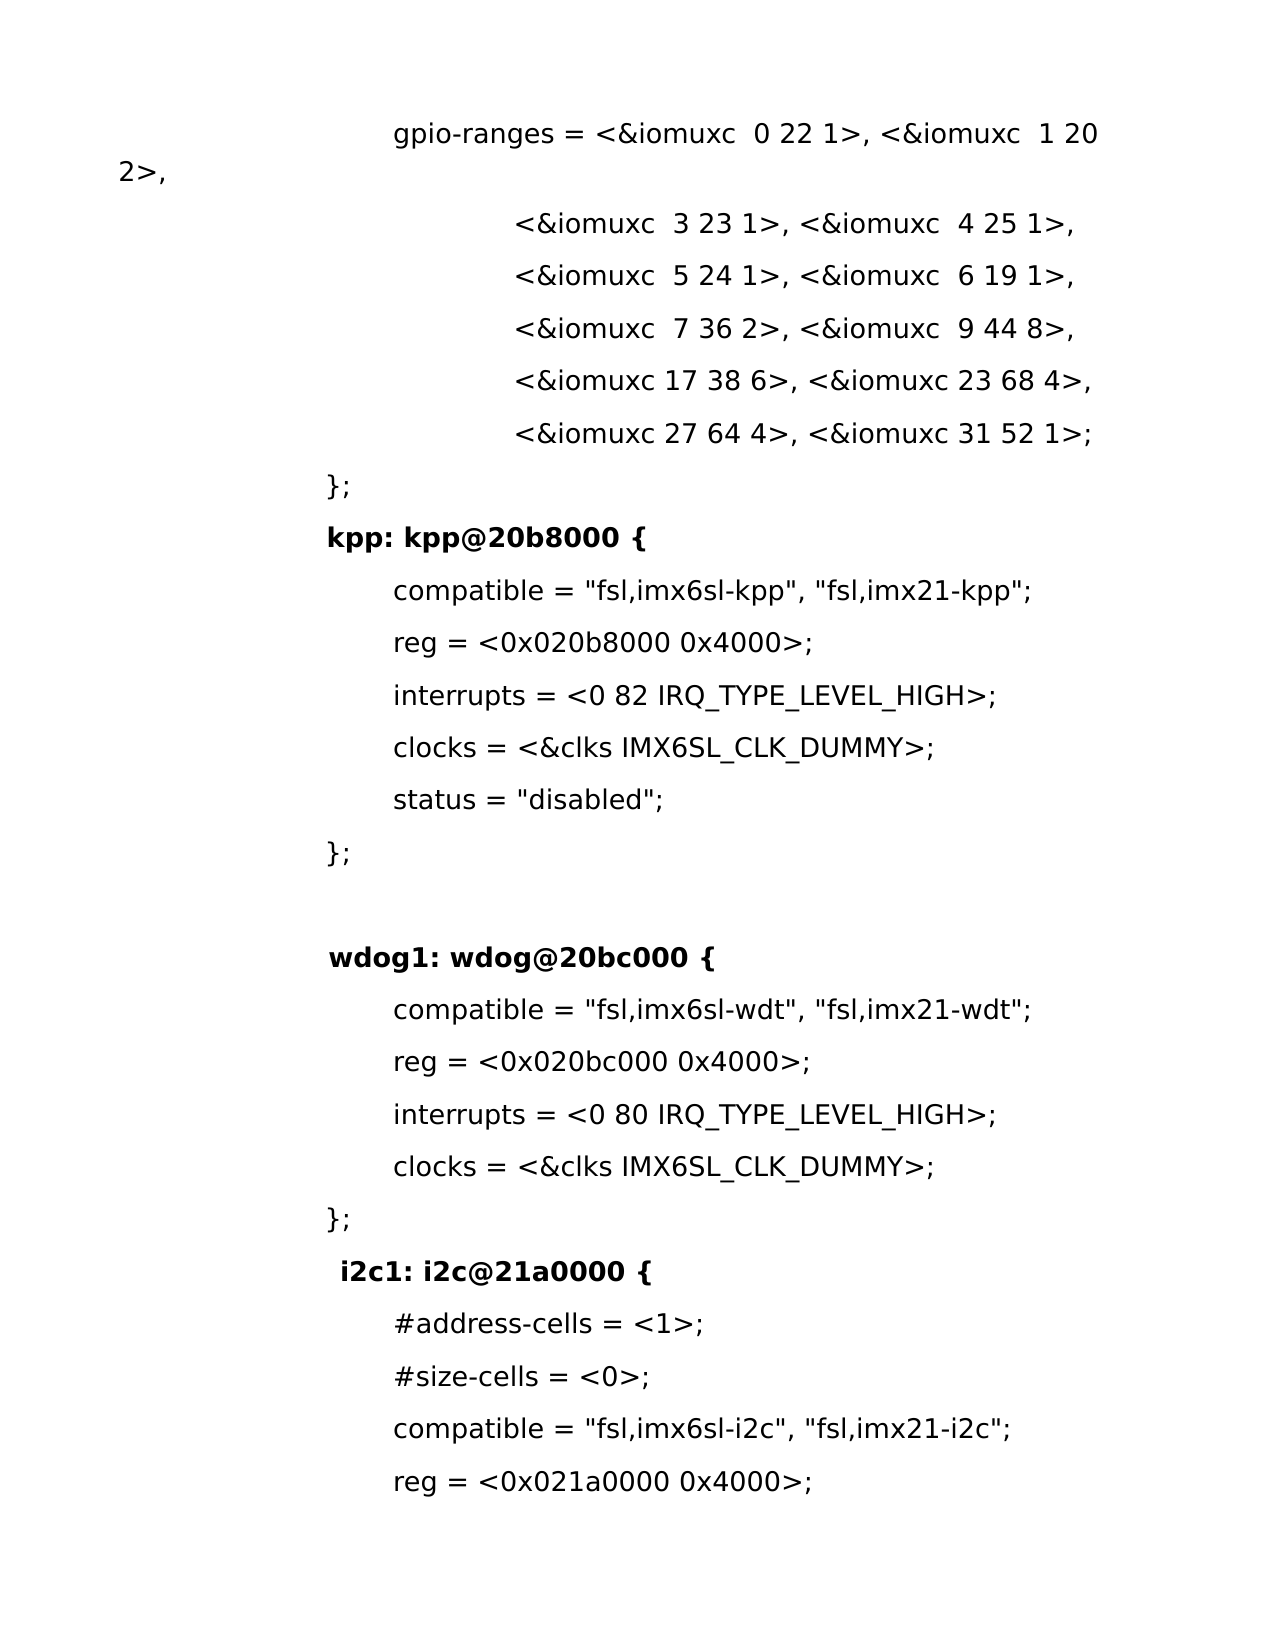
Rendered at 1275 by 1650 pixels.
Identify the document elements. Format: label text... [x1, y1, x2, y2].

text }; [118, 1204, 1157, 1235]
text #size-cells = <0>; [118, 1361, 1157, 1393]
text gpio-ranges = <&iomuxc 0 22 1>, <&iomuxc 1 20 2>, [118, 118, 1157, 187]
text compatible = "fsl,imx6sl-kpp", "fsl,imx21-kpp"; [118, 575, 1157, 607]
text compatible = "fsl,imx6sl-wdt", "fsl,imx21-wdt"; [118, 994, 1157, 1026]
text compatible = "fsl,imx6sl-i2c", "fsl,imx21-i2c"; [118, 1413, 1157, 1445]
text interrupts = <0 80 IRQ_TYPE_LEVEL_HIGH>; [118, 1099, 1157, 1131]
text <&iomuxc 7 36 2>, <&iomuxc 9 44 8>, [118, 313, 1157, 345]
text interrupts = <0 82 IRQ_TYPE_LEVEL_HIGH>; [118, 680, 1157, 711]
text <&iomuxc 27 64 4>, <&iomuxc 31 52 1>; [118, 418, 1157, 449]
text <&iomuxc 5 24 1>, <&iomuxc 6 19 1>, [118, 261, 1157, 292]
text wdog1: wdog@20bc000 { [118, 942, 1157, 973]
text <&iomuxc 17 38 6>, <&iomuxc 23 68 4>, [118, 366, 1157, 397]
text }; [118, 837, 1157, 869]
text reg = <0x020bc000 0x4000>; [118, 1047, 1157, 1078]
text status = "disabled"; [118, 785, 1157, 816]
text clocks = <&clks IMX6SL_CLK_DUMMY>; [118, 1151, 1157, 1183]
text i2c1: i2c@21a0000 { [118, 1256, 1157, 1288]
text #address-cells = <1>; [118, 1309, 1157, 1340]
text kpp: kpp@20b8000 { [118, 523, 1157, 554]
text clocks = <&clks IMX6SL_CLK_DUMMY>; [118, 732, 1157, 764]
text reg = <0x021a0000 0x4000>; [118, 1466, 1157, 1497]
text reg = <0x020b8000 0x4000>; [118, 627, 1157, 659]
text <&iomuxc 3 23 1>, <&iomuxc 4 25 1>, [118, 208, 1157, 240]
text }; [118, 470, 1157, 502]
